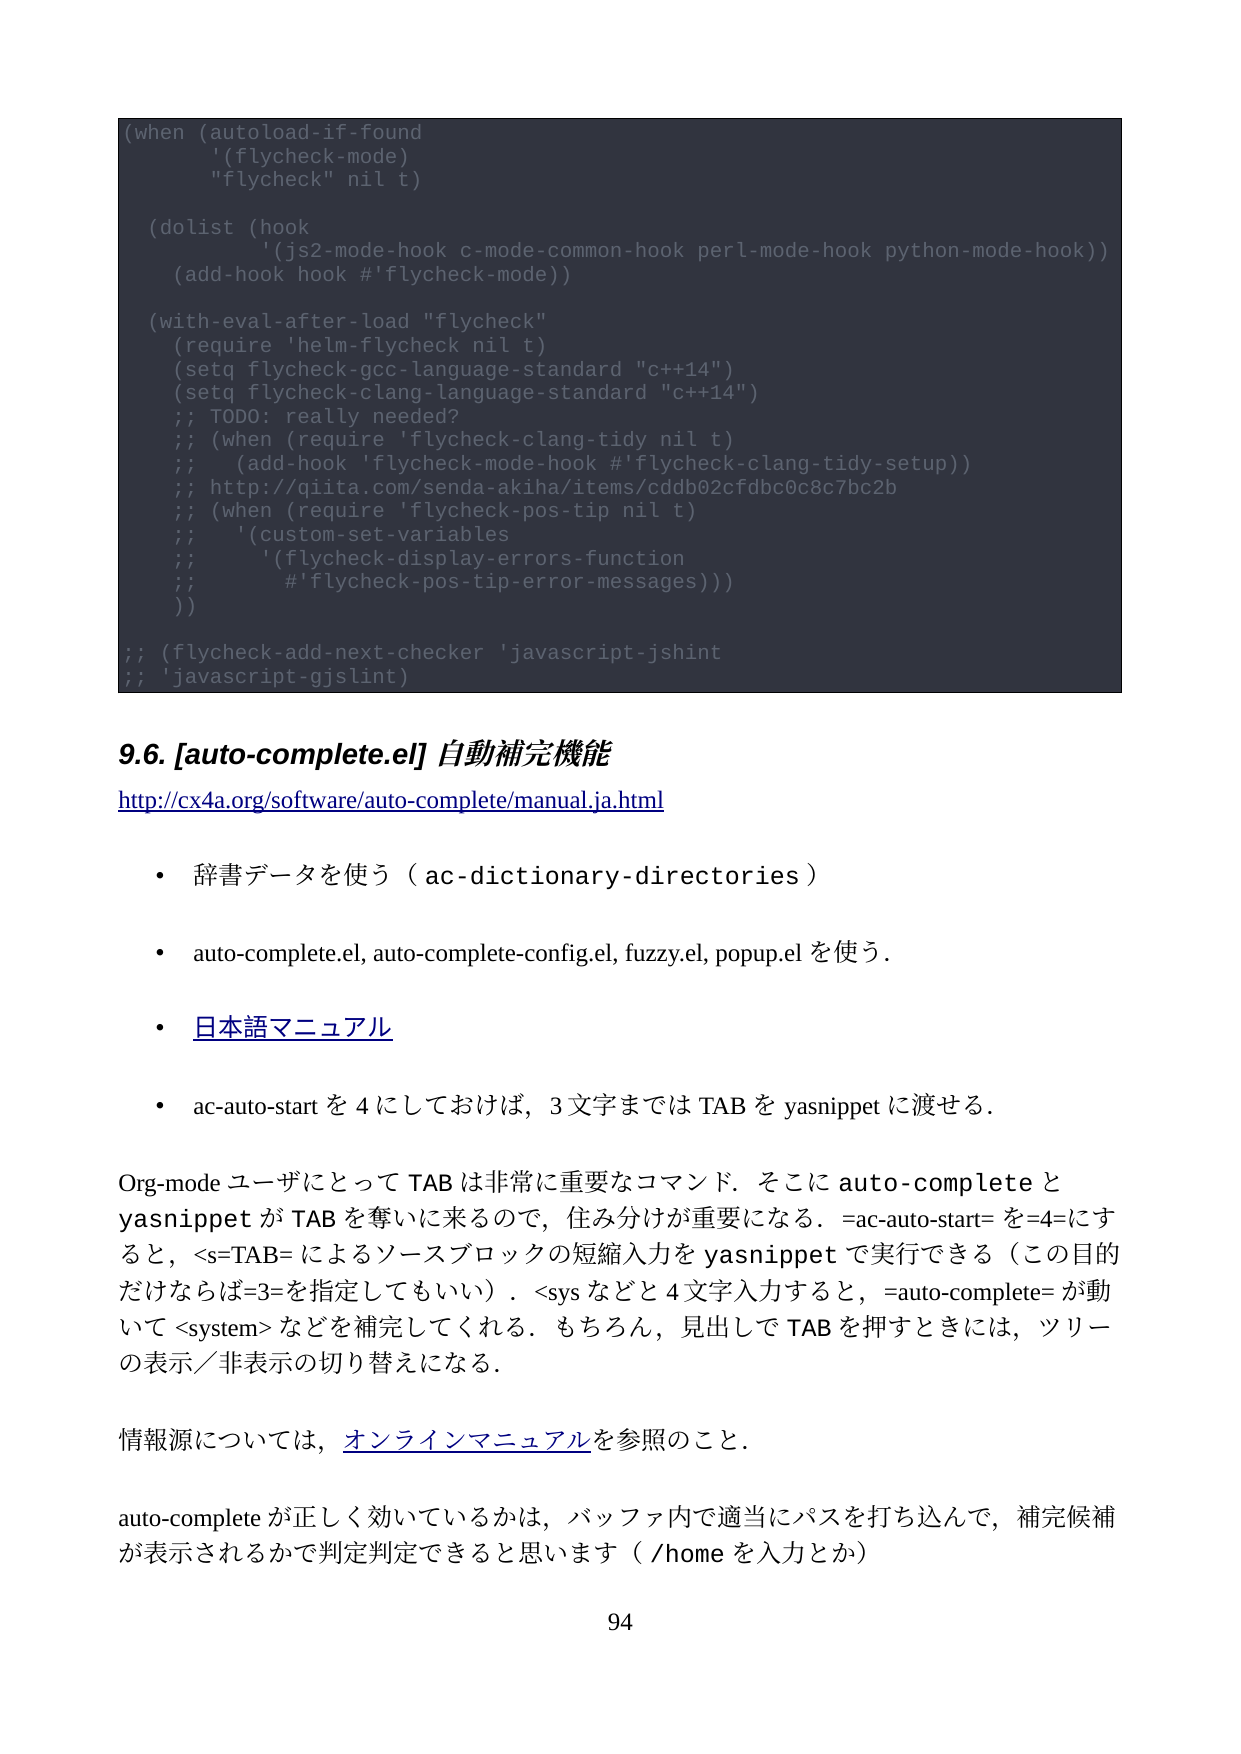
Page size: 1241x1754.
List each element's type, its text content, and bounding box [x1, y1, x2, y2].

list 日本語マニュアル [156, 1010, 1122, 1073]
text (with-eval-after-load "flycheck" [119, 307, 1121, 331]
list auto-complete.el, auto-complete-config.el, fuzzy.el, popup.el を使う． [156, 933, 1122, 997]
text ;; (when (require 'flycheck-pos-tip nil t) [119, 496, 1121, 520]
text ;; (add-hook 'flycheck-mode-hook #'flycheck-clang-tidy-setup)) [119, 449, 1121, 473]
text ;; 'javascript-gjslint) [119, 662, 1121, 692]
text Org-mode ユーザにとって TAB は非常に重要なコマンド．そこに auto-complete と yasnippet が TAB を奪いに来るので，住み分けが重要になる．=ac-auto-start= を=4=にすると，<s=TAB= によるソースブロックの短縮入力を yasnippet で実行できる（この目的だけならば=3=を指定してもいい）．<sys などと4文字入力すると，=auto-complete= が動いて <system> などを補完してくれる．もちろん，見出しで TAB を押すときには，ツリーの表示／非表示の切り替えになる． [118, 1162, 1122, 1408]
text http://cx4a.org/software/auto-complete/manual.ja.html [118, 785, 1122, 843]
text (dolist (hook [119, 213, 1121, 236]
text ;; '(flycheck-display-errors-function [119, 544, 1121, 567]
text (setq flycheck-clang-language-standard "c++14") [119, 378, 1121, 402]
text (require 'helm-flycheck nil t) [119, 331, 1121, 354]
text ;; (flycheck-add-next-checker 'javascript-jshint [119, 638, 1121, 662]
text "flycheck" nil t) [119, 165, 1121, 189]
text ;; #'flycheck-pos-tip-error-messages))) [119, 567, 1121, 591]
text '(flycheck-mode) [119, 142, 1121, 165]
text auto-complete が正しく効いているかは，バッファ内で適当にパスを打ち込んで，補完候補が表示されるかで判定判定できると思います（ /home を入力とか） [118, 1498, 1122, 1570]
list 辞書データを使う（ ac-dictionary-directories ） [156, 855, 1122, 920]
text (add-hook hook #'flycheck-mode)) [119, 260, 1121, 284]
text ;; (when (require 'flycheck-clang-tidy nil t) [119, 426, 1121, 449]
text ;; TODO: really needed? [119, 402, 1121, 426]
list ac-auto-start を 4 にしておけば，3文字までは TAB を yasnippet に渡せる． [156, 1085, 1122, 1150]
text )) [119, 591, 1121, 615]
text 情報源については，オンラインマニュアルを参照のこと． [118, 1421, 1122, 1485]
text (when (autoload-if-found [119, 119, 1121, 142]
text ;; http://qiita.com/senda-akiha/items/cddb02cfdbc0c8c7bc2b [119, 473, 1121, 496]
subtitle [auto-complete.el] 自動補完機能 [118, 731, 1122, 773]
text (setq flycheck-gcc-language-standard "c++14") [119, 354, 1121, 378]
text ;; '(custom-set-variables [119, 520, 1121, 544]
text '(js2-mode-hook c-mode-common-hook perl-mode-hook python-mode-hook)) [119, 236, 1121, 260]
